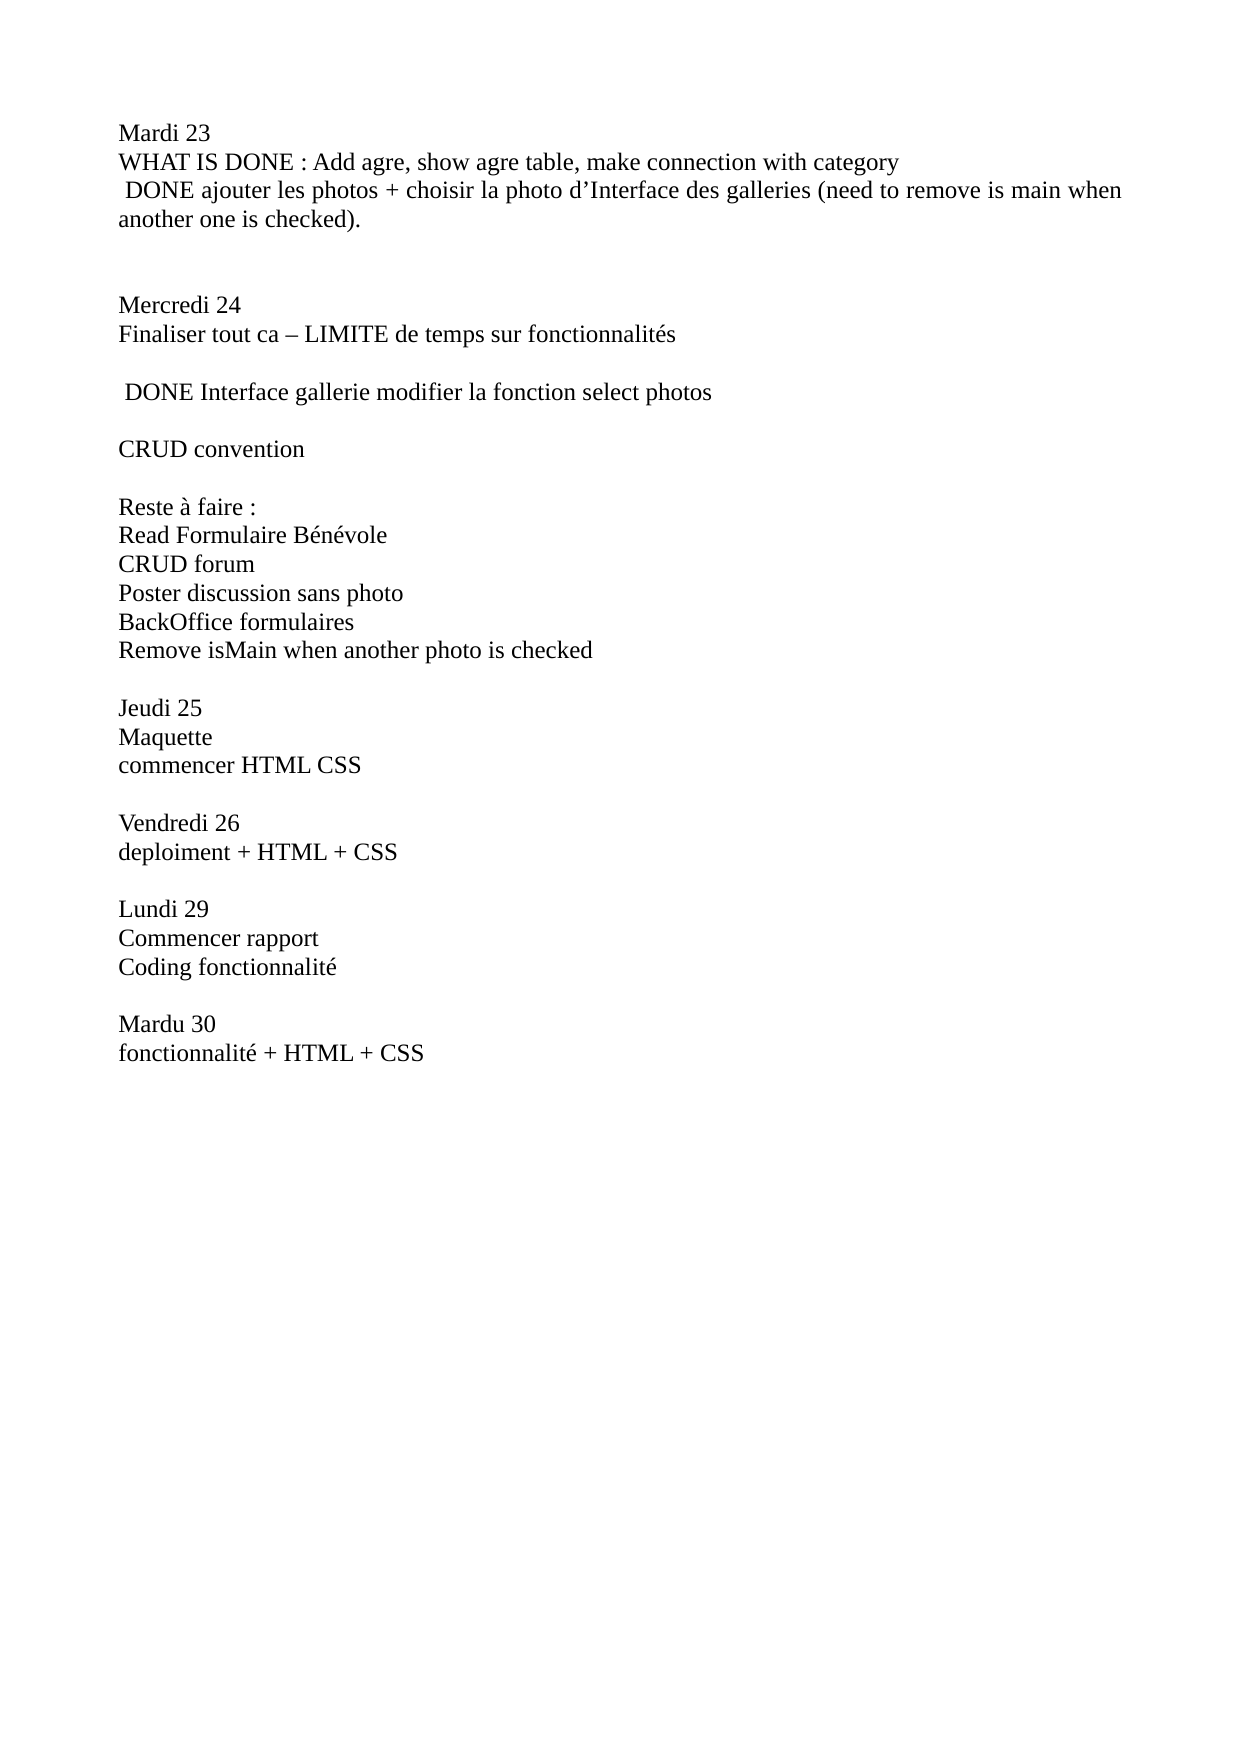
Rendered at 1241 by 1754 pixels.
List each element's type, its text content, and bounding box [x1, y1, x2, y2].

text Commencer rapport [118, 923, 1122, 952]
text Mardi 23 [118, 118, 1122, 147]
text deploiment + HTML + CSS [118, 837, 1122, 866]
text Mardu 30 [118, 1009, 1122, 1038]
text DONE ajouter les photos + choisir la photo d’Interface des galleries (need to remove is main when another one is checked). [118, 176, 1122, 233]
text Coding fonctionnalité [118, 952, 1122, 981]
text Remove isMain when another photo is checked [118, 636, 1122, 664]
text CRUD forum [118, 549, 1122, 578]
text Maquette [118, 722, 1122, 751]
text Poster discussion sans photo [118, 578, 1122, 607]
text Vendredi 26 [118, 808, 1122, 837]
text CRUD convention [118, 434, 1122, 463]
text fonctionnalité + HTML + CSS [118, 1038, 1122, 1067]
text Mercredi 24 [118, 291, 1122, 319]
text commencer HTML CSS [118, 751, 1122, 779]
text Lundi 29 [118, 894, 1122, 923]
text Reste à faire : [118, 492, 1122, 521]
text Read Formulaire Bénévole [118, 521, 1122, 549]
text Jeudi 25 [118, 693, 1122, 722]
text Finaliser tout ca – LIMITE de temps sur fonctionnalités [118, 319, 1122, 348]
text BackOffice formulaires [118, 607, 1122, 636]
text WHAT IS DONE : Add agre, show agre table, make connection with category [118, 147, 1122, 176]
text DONE Interface gallerie modifier la fonction select photos [118, 377, 1122, 406]
